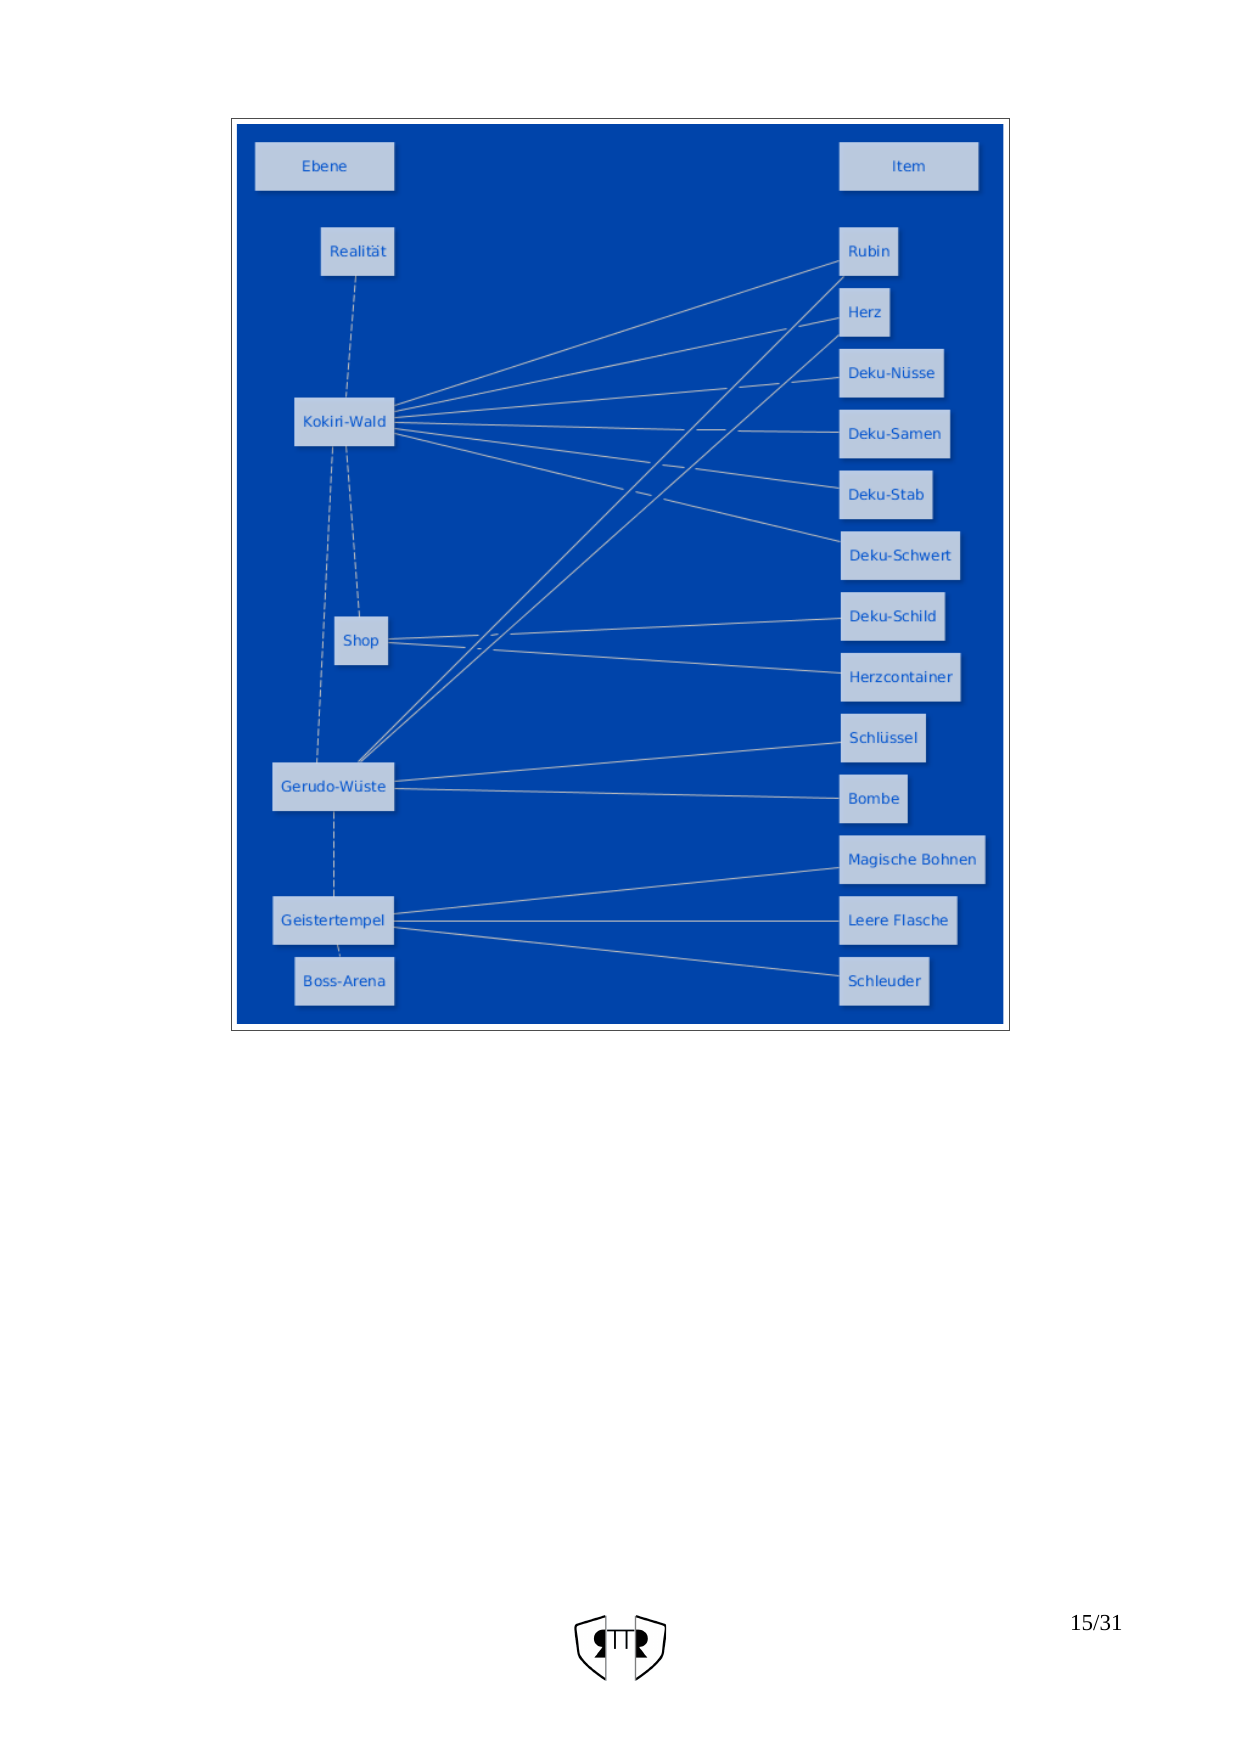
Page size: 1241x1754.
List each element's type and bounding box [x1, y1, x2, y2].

picture [236, 124, 1004, 1024]
picture [574, 1615, 667, 1681]
